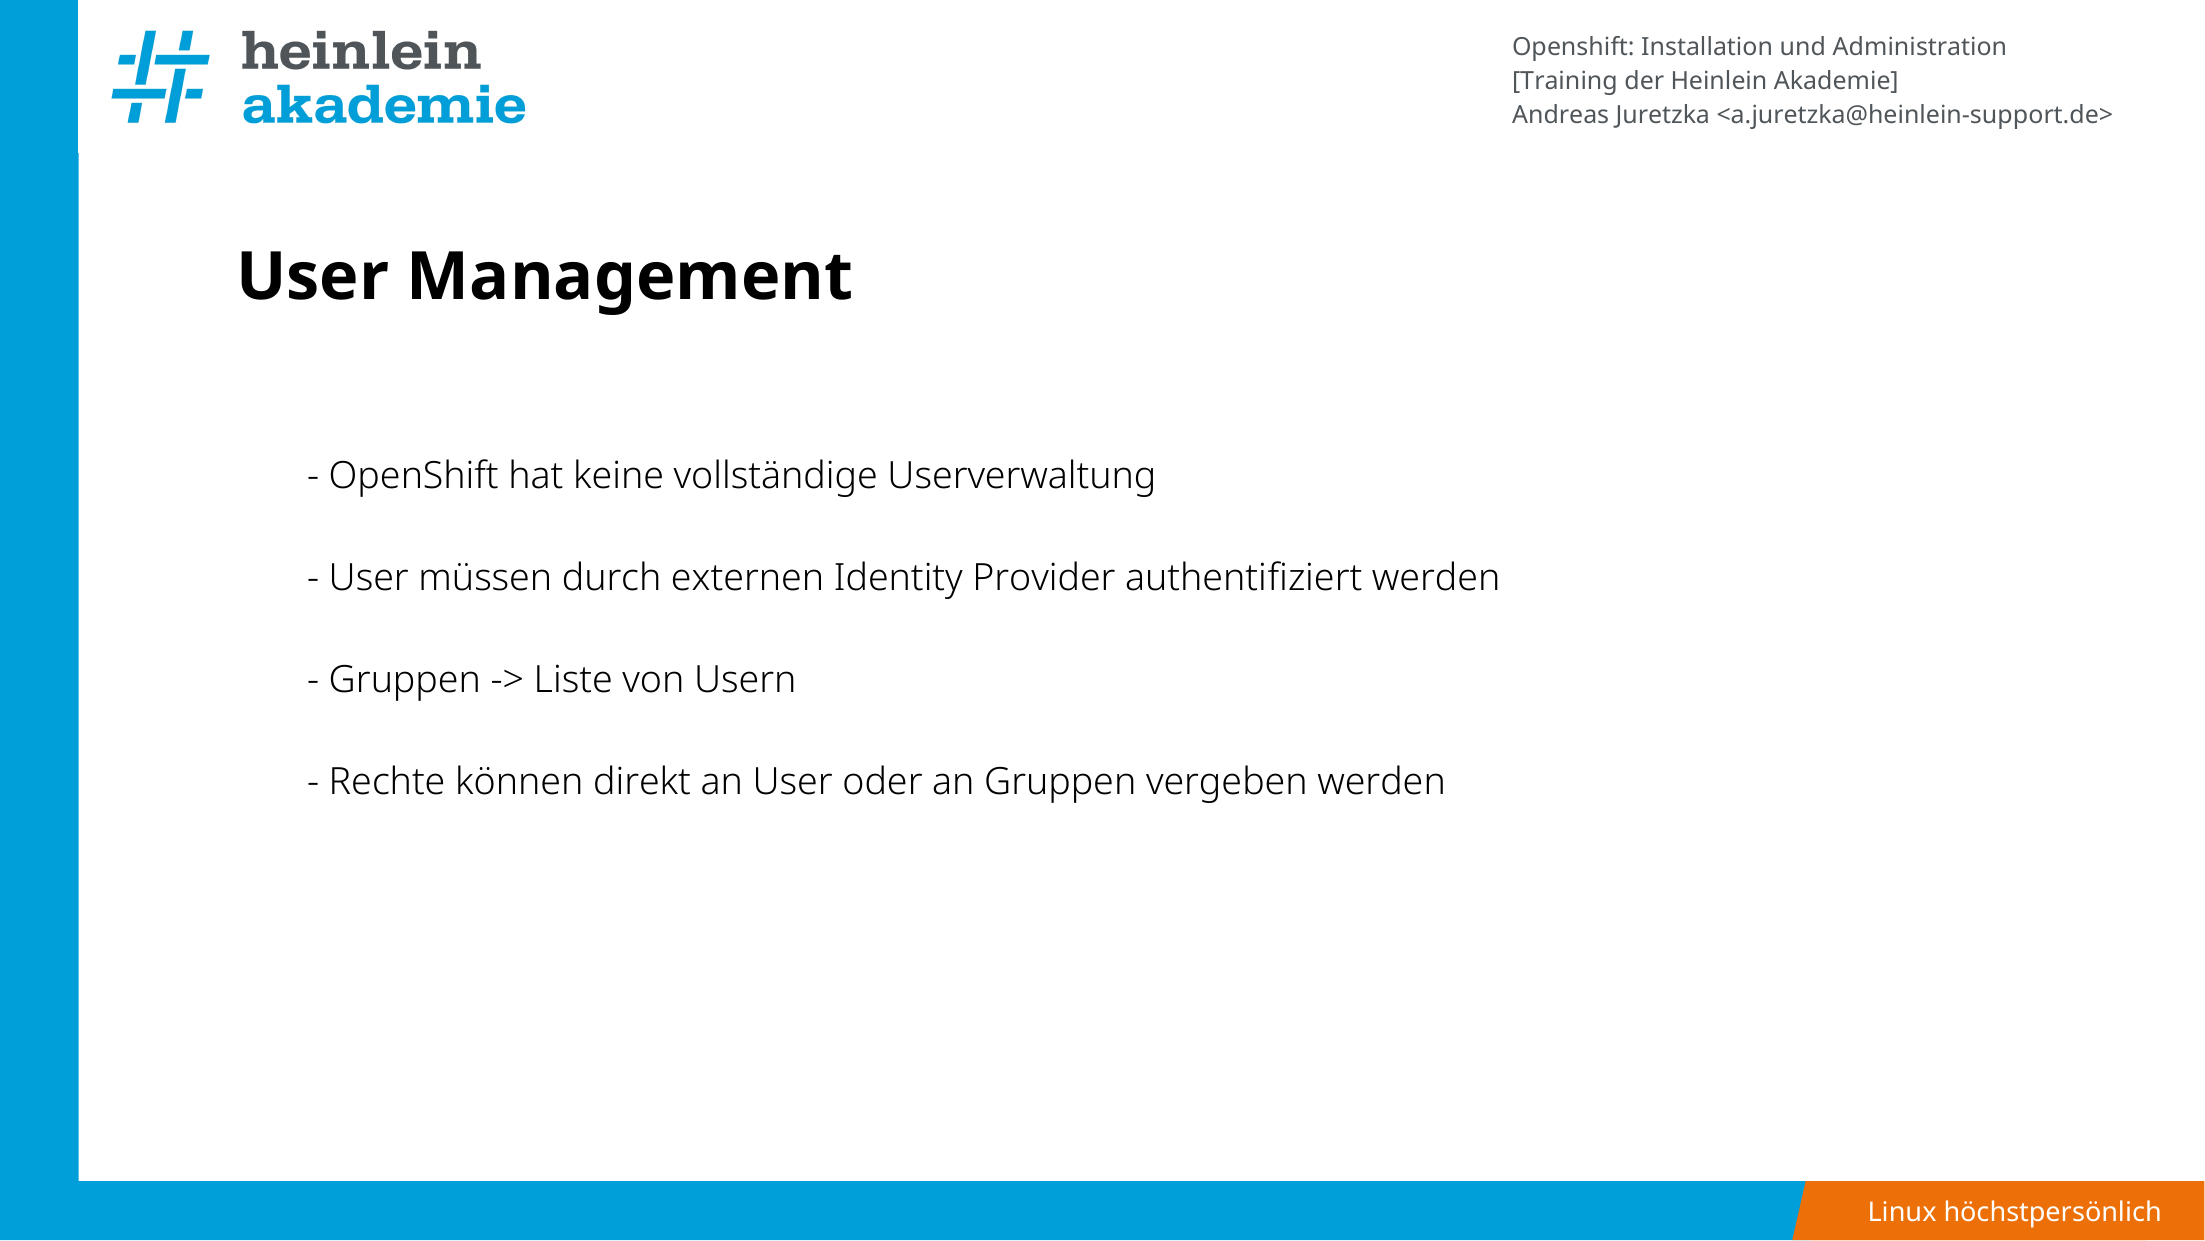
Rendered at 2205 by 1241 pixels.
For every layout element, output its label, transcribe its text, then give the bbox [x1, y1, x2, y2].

list - OpenShift hat keine vollständige Userverwaltung - User müssen durch externen Identity Provider authentiﬁziert werden - Gruppen -> Liste von Usern - Rechte können direkt an User oder an Gruppen vergeben werden [236, 346, 2038, 1161]
title User Management [236, 182, 1979, 319]
picture [79, 0, 558, 153]
